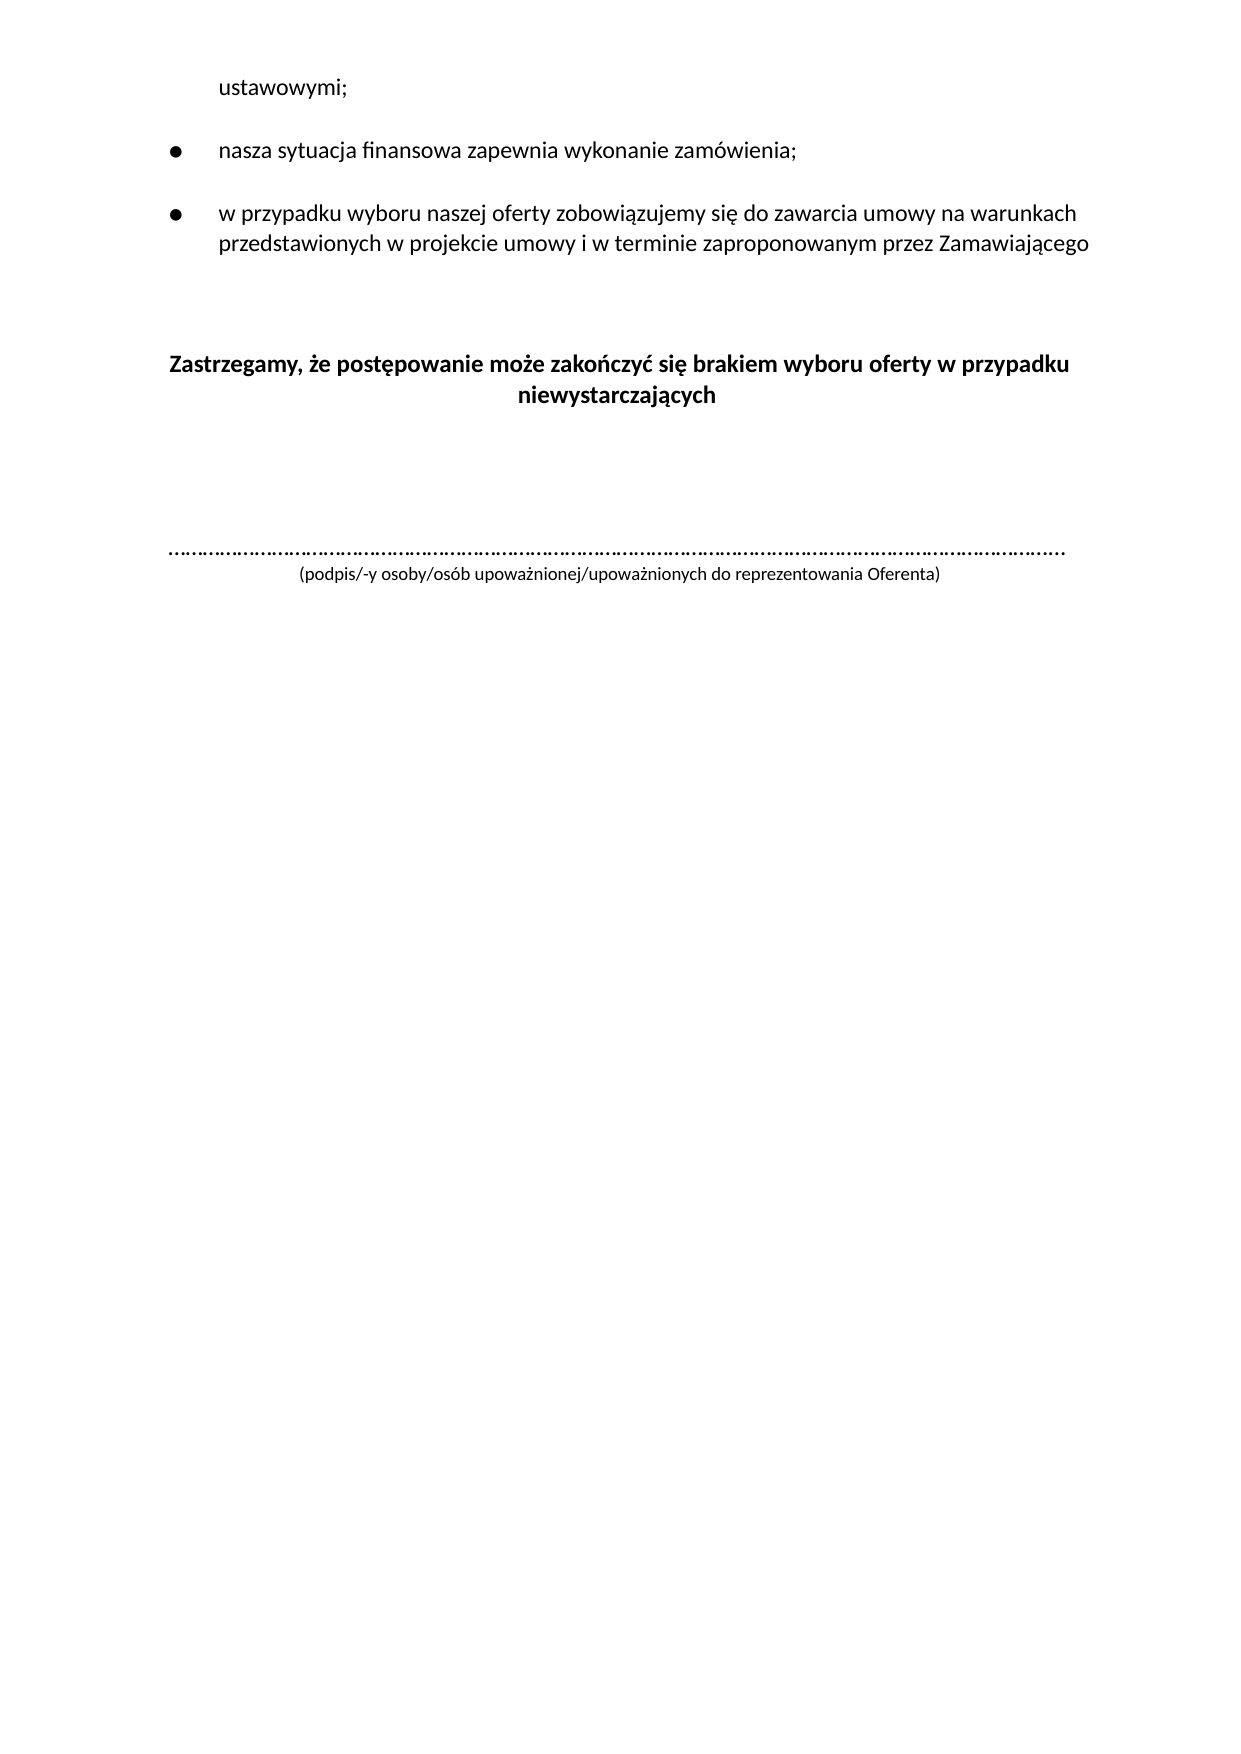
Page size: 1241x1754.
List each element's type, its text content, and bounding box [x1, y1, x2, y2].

table_cell [620, 623, 670, 654]
table_cell [570, 593, 620, 623]
table_cell [921, 257, 971, 287]
table_cell [670, 257, 720, 287]
table_cell [570, 654, 620, 684]
table_cell [871, 318, 921, 348]
table_cell [871, 257, 921, 287]
table_cell [520, 288, 570, 318]
table_cell [218, 654, 268, 684]
table_cell [419, 318, 469, 348]
table_cell [620, 288, 670, 318]
table_cell [921, 654, 971, 684]
table_cell [670, 654, 720, 684]
table_cell [218, 623, 268, 654]
table_cell [469, 654, 519, 684]
table_cell [419, 623, 469, 654]
table_cell [218, 318, 268, 348]
table_cell [469, 318, 519, 348]
table_cell [871, 471, 921, 501]
table_cell [168, 72, 218, 104]
table_cell [469, 623, 519, 654]
table_cell [1021, 288, 1071, 318]
table_cell [520, 257, 570, 287]
table_cell [971, 501, 1021, 532]
table_cell [369, 168, 419, 198]
table_cell [1071, 410, 1122, 440]
table_cell [620, 105, 670, 135]
table_cell [871, 501, 921, 532]
table_cell [821, 105, 871, 135]
table_cell [770, 410, 821, 440]
table_cell [469, 501, 519, 532]
table_cell [871, 440, 921, 471]
table_cell [620, 257, 670, 287]
table_cell [1021, 410, 1071, 440]
table_cell [319, 501, 369, 532]
table_cell [971, 168, 1021, 198]
table_cell [118, 72, 168, 104]
table_cell [168, 318, 218, 348]
table_cell ………………………………………………………………………………………………………………………………………... [168, 532, 1071, 562]
table_cell [520, 105, 570, 135]
table_cell [821, 654, 871, 684]
table_cell [570, 168, 620, 198]
table_cell [218, 440, 268, 471]
table_cell [319, 410, 369, 440]
table_cell [971, 105, 1021, 135]
table_cell [319, 257, 369, 287]
table_cell [971, 318, 1021, 348]
table_cell [419, 257, 469, 287]
table_cell [118, 562, 168, 593]
table_cell [168, 593, 218, 623]
table_cell w przypadku wyboru naszej oferty zobowiązujemy się do zawarcia umowy na warunkach przedstawionych w projekcie umowy i w terminie zaproponowanym przez Zamawiającego [218, 198, 1122, 257]
table_cell [821, 318, 871, 348]
table_cell [118, 198, 168, 257]
table_cell [620, 471, 670, 501]
table_cell [469, 288, 519, 318]
table_cell [821, 410, 871, 440]
table_cell [720, 410, 770, 440]
table_cell [218, 257, 268, 287]
table_cell [921, 471, 971, 501]
table_cell [871, 410, 921, 440]
table_cell [570, 257, 620, 287]
table_cell [570, 501, 620, 532]
table_cell [770, 654, 821, 684]
table_cell [469, 440, 519, 471]
table_cell [971, 654, 1021, 684]
table_cell [520, 501, 570, 532]
table_cell [118, 471, 168, 501]
table_cell [720, 593, 770, 623]
table_cell [670, 440, 720, 471]
table_cell [319, 654, 369, 684]
table_cell ● [168, 198, 218, 257]
table_cell [821, 471, 871, 501]
table_cell [1021, 623, 1071, 654]
table_cell [670, 501, 720, 532]
table_cell [319, 471, 369, 501]
table_cell [218, 471, 268, 501]
table_cell [319, 440, 369, 471]
table_cell [319, 168, 369, 198]
table_cell [871, 593, 921, 623]
table_cell [670, 471, 720, 501]
table_cell [921, 105, 971, 135]
table_cell [620, 168, 670, 198]
table_cell [770, 288, 821, 318]
table_cell [419, 288, 469, 318]
table_cell ● [168, 135, 218, 168]
table_cell [520, 471, 570, 501]
table_cell [168, 471, 218, 501]
table_cell [720, 654, 770, 684]
table_cell [419, 501, 469, 532]
table_cell [971, 623, 1021, 654]
table_cell [520, 654, 570, 684]
table_cell [720, 471, 770, 501]
table_cell [821, 288, 871, 318]
table_cell [218, 168, 268, 198]
table_cell [670, 593, 720, 623]
table_cell [620, 410, 670, 440]
table_cell [269, 288, 319, 318]
table_cell [520, 318, 570, 348]
table_cell [168, 440, 218, 471]
table_cell [1071, 440, 1122, 471]
table_cell [369, 257, 419, 287]
table_cell [469, 410, 519, 440]
table_cell [118, 654, 168, 684]
table_cell [118, 349, 168, 409]
table_cell [770, 440, 821, 471]
table_cell [269, 257, 319, 287]
table_cell [570, 105, 620, 135]
table_cell [369, 593, 419, 623]
table_cell [921, 410, 971, 440]
table_cell [1071, 105, 1122, 135]
table_cell [218, 288, 268, 318]
table_cell [720, 257, 770, 287]
table_cell [369, 654, 419, 684]
table_cell [720, 501, 770, 532]
table_cell [118, 593, 168, 623]
table_cell [118, 623, 168, 654]
table_cell [1021, 593, 1071, 623]
table_cell [218, 501, 268, 532]
table_cell [520, 440, 570, 471]
table_cell [1071, 257, 1122, 287]
table_cell nasza sytuacja finansowa zapewnia wykonanie zamówienia; [218, 135, 1122, 168]
table_cell [369, 440, 419, 471]
table_cell [419, 168, 469, 198]
table_cell [168, 105, 218, 135]
table_cell [118, 105, 168, 135]
table_cell [118, 318, 168, 348]
table_cell [168, 288, 218, 318]
table_cell [770, 318, 821, 348]
table_cell [1021, 501, 1071, 532]
table_cell [1071, 532, 1122, 562]
table_cell [620, 593, 670, 623]
table_cell [821, 168, 871, 198]
table_cell (podpis/-y osoby/osób upoważnionej/upoważnionych do reprezentowania Oferenta) [168, 562, 1071, 593]
table_cell [1021, 318, 1071, 348]
table_cell [168, 623, 218, 654]
table_cell [419, 654, 469, 684]
table_cell [1071, 471, 1122, 501]
table_cell [218, 593, 268, 623]
table_cell [469, 593, 519, 623]
table_cell [469, 168, 519, 198]
table_cell [218, 105, 268, 135]
table_cell [720, 318, 770, 348]
table_cell [570, 471, 620, 501]
table_cell [620, 501, 670, 532]
table_cell [871, 288, 921, 318]
table_cell [1021, 471, 1071, 501]
table_cell [670, 288, 720, 318]
table_cell [971, 257, 1021, 287]
table_cell [871, 654, 921, 684]
table_cell [269, 105, 319, 135]
table_cell [921, 318, 971, 348]
table_cell [770, 257, 821, 287]
table_cell [118, 410, 168, 440]
table_cell [369, 288, 419, 318]
table_cell [269, 168, 319, 198]
table_cell [118, 440, 168, 471]
table_cell [720, 168, 770, 198]
table_cell [971, 288, 1021, 318]
table_cell [670, 410, 720, 440]
table_cell [369, 501, 419, 532]
table_cell [469, 257, 519, 287]
table_cell [269, 410, 319, 440]
table_cell [670, 318, 720, 348]
table_cell [369, 318, 419, 348]
table_cell [770, 593, 821, 623]
table_cell [921, 168, 971, 198]
table_cell [821, 501, 871, 532]
table_cell [118, 168, 168, 198]
table_cell [570, 288, 620, 318]
table_cell [1021, 257, 1071, 287]
table_cell [670, 623, 720, 654]
table_cell [118, 501, 168, 532]
table_cell [821, 440, 871, 471]
table_cell [469, 105, 519, 135]
table_cell [319, 288, 369, 318]
table_cell [369, 105, 419, 135]
table_cell [1021, 168, 1071, 198]
table_cell [620, 654, 670, 684]
table_cell [319, 593, 369, 623]
table_cell [520, 168, 570, 198]
table_cell [168, 501, 218, 532]
table_cell [269, 440, 319, 471]
table_cell [1071, 349, 1122, 409]
table_cell [570, 623, 620, 654]
table_cell [720, 105, 770, 135]
table_cell [620, 440, 670, 471]
table_cell [921, 593, 971, 623]
table_cell [770, 168, 821, 198]
table_cell [1071, 168, 1122, 198]
table_cell Zastrzegamy, że postępowanie może zakończyć się brakiem wyboru oferty w przypadku niewystarczających [168, 349, 1071, 409]
table_cell [871, 105, 921, 135]
table_cell [1071, 318, 1122, 348]
table_cell [1071, 593, 1122, 623]
table_cell [419, 105, 469, 135]
table_cell [118, 257, 168, 287]
table_cell [520, 623, 570, 654]
table_cell [269, 623, 319, 654]
table_cell [369, 471, 419, 501]
table_cell [269, 471, 319, 501]
table_cell [620, 318, 670, 348]
table_cell [720, 288, 770, 318]
table_cell [821, 593, 871, 623]
table_cell [871, 623, 921, 654]
table_cell [168, 410, 218, 440]
table_cell [971, 440, 1021, 471]
table_cell [1021, 105, 1071, 135]
table_cell [168, 257, 218, 287]
table_cell [720, 440, 770, 471]
table_cell [419, 440, 469, 471]
table_cell [419, 410, 469, 440]
table_cell [670, 168, 720, 198]
table_cell [469, 471, 519, 501]
table_cell [269, 501, 319, 532]
table_cell [218, 410, 268, 440]
table_cell ustawowymi; [218, 72, 1122, 104]
table_cell [570, 318, 620, 348]
table_cell [118, 288, 168, 318]
table_cell [770, 105, 821, 135]
table_cell [871, 168, 921, 198]
table_cell [419, 593, 469, 623]
table_cell [118, 135, 168, 168]
table_cell [971, 410, 1021, 440]
table_cell [419, 471, 469, 501]
table_cell [118, 532, 168, 562]
table_cell [570, 440, 620, 471]
table_cell [168, 654, 218, 684]
table_cell [971, 593, 1021, 623]
table_cell [570, 410, 620, 440]
table_cell [319, 318, 369, 348]
table_cell [369, 410, 419, 440]
table_cell [921, 288, 971, 318]
table_cell [770, 501, 821, 532]
table_cell [921, 623, 971, 654]
table_cell [520, 593, 570, 623]
table_cell [921, 501, 971, 532]
table_cell [520, 410, 570, 440]
table_cell [1071, 623, 1122, 654]
table_cell [1071, 654, 1122, 684]
table_cell [1071, 562, 1122, 593]
table_cell [369, 623, 419, 654]
table_cell [269, 654, 319, 684]
table_cell [1071, 501, 1122, 532]
table_cell [269, 593, 319, 623]
table_cell [1021, 654, 1071, 684]
table_cell [921, 440, 971, 471]
table_cell [319, 623, 369, 654]
table_cell [720, 623, 770, 654]
table_cell [971, 471, 1021, 501]
table_cell [1071, 288, 1122, 318]
table_cell [821, 257, 871, 287]
table_cell [670, 105, 720, 135]
table_cell [319, 105, 369, 135]
table_cell [770, 471, 821, 501]
table_cell [770, 623, 821, 654]
table_cell [269, 318, 319, 348]
table_cell [168, 168, 218, 198]
table_cell [1021, 440, 1071, 471]
table_cell [821, 623, 871, 654]
